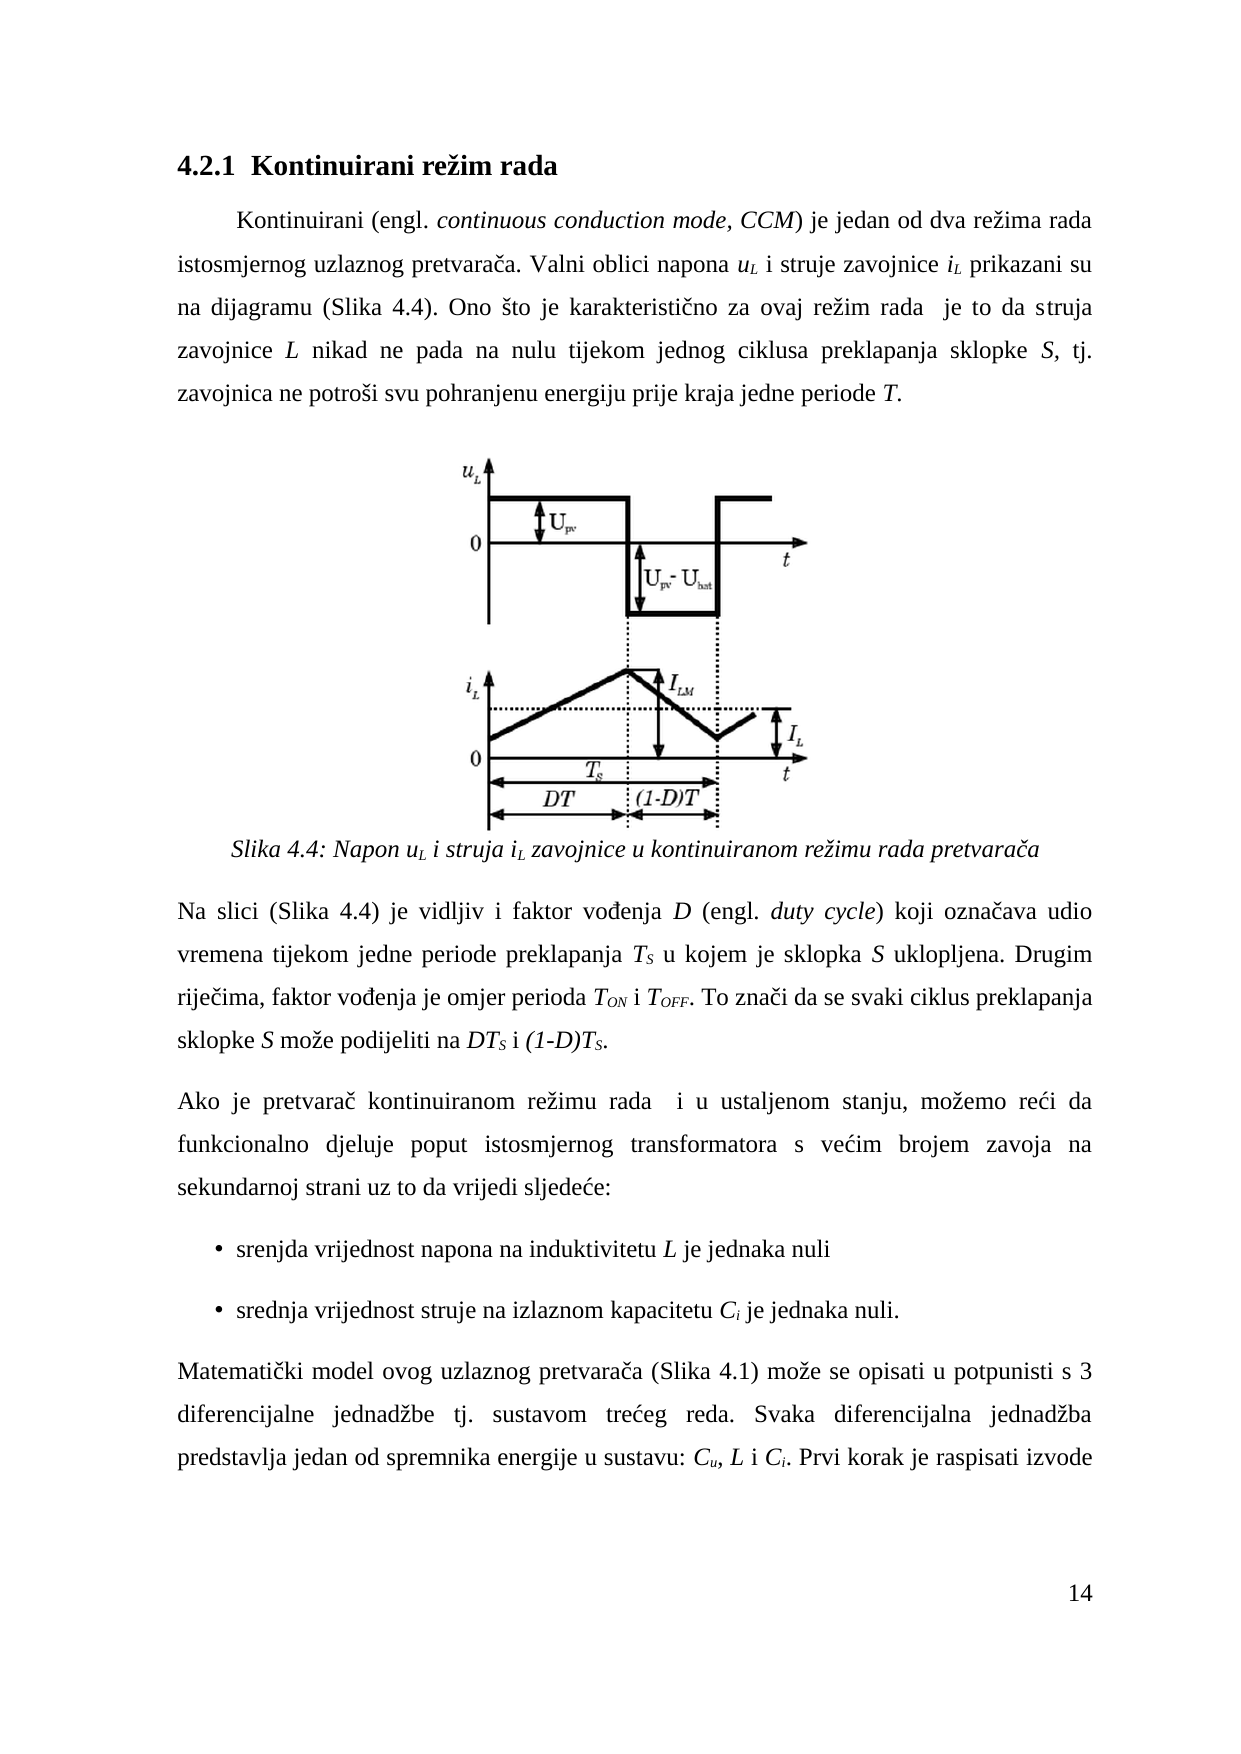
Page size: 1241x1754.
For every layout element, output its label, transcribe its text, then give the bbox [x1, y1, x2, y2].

text Slika 4.4: Napon uL i struja iL zavojnice u kontinuiranom režimu rada pretvarača [177, 835, 1093, 863]
list srenjda vrijednost napona na induktivitetu L je jednaka nuli [214, 1234, 1093, 1262]
subtitle Kontinuirani režim rada [177, 148, 1093, 181]
text Na slici (Slika 4.4) je vidljiv i faktor vođenja D (engl. duty cycle) koji označava udio vremena tijekom jedne periode preklapanja TS u kojem je sklopka S uklopljena. Drugim riječima, faktor vođenja je omjer perioda TON i TOFF. To znači da se svaki ciklus preklapanja sklopke S može podijeliti na DTS i (1-D)TS. [177, 896, 1093, 1054]
text Kontinuirani (engl. continuous conduction mode, CCM) je jedan od dva režima rada istosmjernog uzlaznog pretvarača. Valni oblici napona uL i struje zavojnice iL prikazani su na dijagramu (Slika 4.4). Ono što je karakteristično za ovaj režim rada je to da struja zavojnice L nikad ne pada na nulu tijekom jednog ciklusa preklapanja sklopke S, tj. zavojnica ne potroši svu pohranjenu energiju prije kraja jedne periode T. [177, 206, 1093, 407]
text Matematički model ovog uzlaznog pretvarača (Slika 4.1) može se opisati u potpunisti s 3 diferencijalne jednadžbe tj. sustavom trećeg reda. Svaka diferencijalna jednadžba predstavlja jedan od spremnika energije u sustavu: Cu, L i Ci. Prvi korak je raspisati izvode [177, 1356, 1093, 1471]
picture [177, 451, 1094, 835]
text Ako je pretvarač kontinuiranom režimu rada i u ustaljenom stanju, možemo reći da funkcionalno djeluje poput istosmjernog transformatora s većim brojem zavoja na sekundarnoj strani uz to da vrijedi sljedeće: [177, 1086, 1093, 1201]
list srednja vrijednost struje na izlaznom kapacitetu Ci je jednaka nuli. [214, 1295, 1093, 1323]
